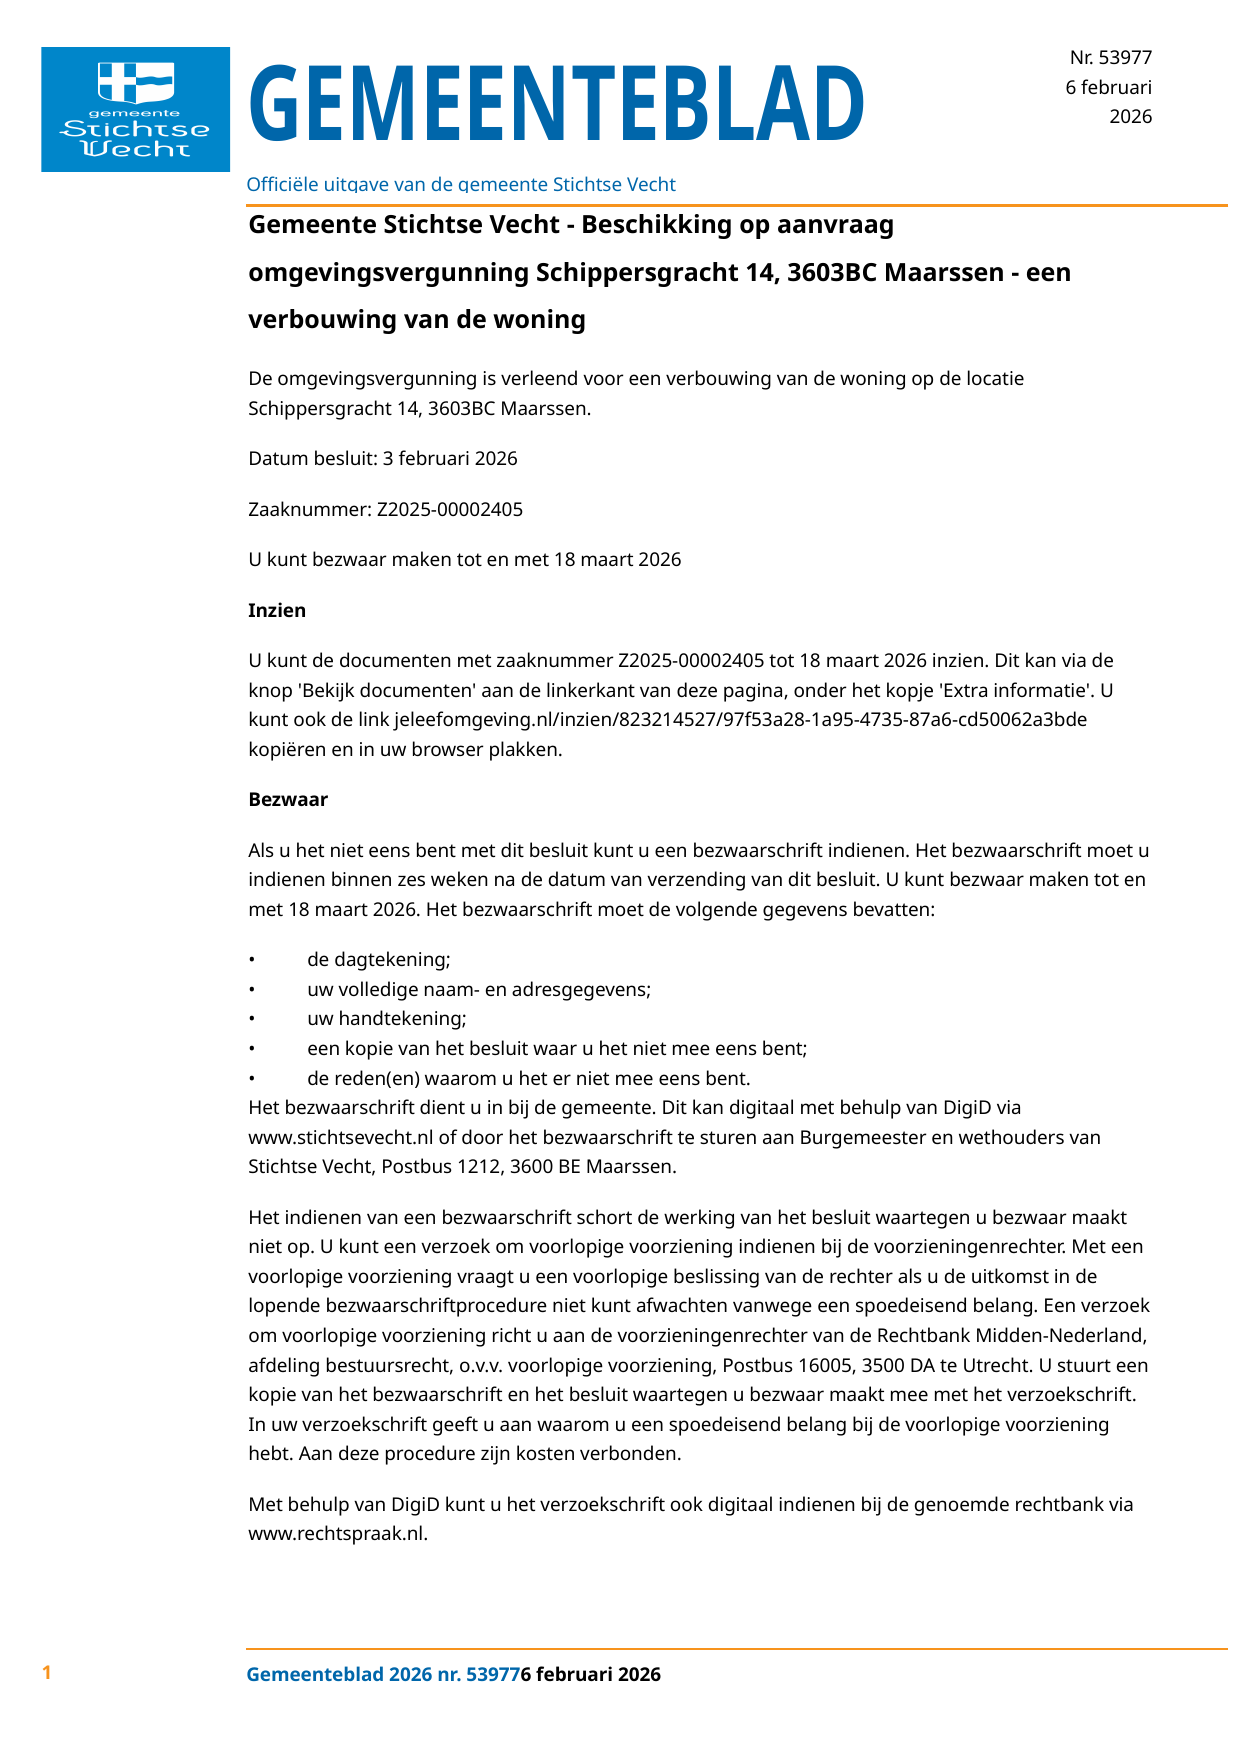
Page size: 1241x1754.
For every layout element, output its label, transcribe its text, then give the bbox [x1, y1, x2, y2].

text U kunt de documenten met zaaknummer Z2025-00002405 tot 18 maart 2026 inzien. Dit kan via de knop 'Bekijk documenten' aan de linkerkant van deze pagina, onder het kopje 'Extra informatie'. U kunt ook de link jeleefomgeving.nl/inzien/823214527/97f53a28-1a95-4735-87a6-cd50062a3bde kopiëren en in uw browser plakken. [248, 647, 1152, 762]
text Het bezwaarschrift dient u in bij de gemeente. Dit kan digitaal met behulp van DigiD via www.stichtsevecht.nl of door het bezwaarschrift te sturen aan Burgemeester en wethouders van Stichtse Vecht, Postbus 1212, 3600 BE Maarssen. [248, 1094, 1152, 1179]
picture [137, 63, 174, 103]
text Als u het niet eens bent met dit besluit kunt u een bezwaarschrift indienen. Het bezwaarschrift moet u indienen binnen zes weken na de datum van verzending van dit besluit. U kunt bezwaar maken tot en met 18 maart 2026. Het bezwaarschrift moet de volgende gegevens bevatten: [248, 837, 1152, 922]
text U kunt bezwaar maken tot en met 18 maart 2026 [248, 546, 1152, 572]
list uw volledige naam- en adresgegevens; [248, 976, 1152, 1002]
text Gemeente Stichtse Vecht - Beschikking op aanvraag omgevingsvergunning Schippersgracht 14, 3603BC Maarssen - een verbouwing van de woning [248, 207, 1152, 336]
list de reden(en) waarom u het er niet mee eens bent. [248, 1065, 1152, 1090]
text De omgevingsvergunning is verleend voor een verbouwing van de woning op de locatie Schippersgracht 14, 3603BC Maarssen. [248, 366, 1152, 421]
text Zaaknummer: Z2025-00002405 [248, 496, 1152, 522]
list de dagtekening; [248, 946, 1152, 972]
list uw handtekening; [248, 1006, 1152, 1031]
text Met behulp van DigiD kunt u het verzoekschrift ook digitaal indienen bij de genoemde rechtbank via www.rechtspraak.nl. [248, 1491, 1152, 1546]
text Datum besluit: 3 februari 2026 [248, 446, 1152, 471]
text Het indienen van een bezwaarschrift schort de werking van het besluit waartegen u bezwaar maakt niet op. U kunt een verzoek om voorlopige voorziening indienen bij de voorzieningenrechter. Met een voorlopige voorziening vraagt u een voorlopige beslissing van de rechter als u de uitkomst in de lopende bezwaarschriftprocedure niet kunt afwachten vanwege een spoedeisend belang. Een verzoek om voorlopige voorziening richt u aan de voorzieningenrechter van de Rechtbank Midden-Nederland, afdeling bestuursrecht, o.v.v. voorlopige voorziening, Postbus 16005, 3500 DA te Utrecht. U stuurt een kopie van het bezwaarschrift en het besluit waartegen u bezwaar maakt mee met het verzoekschrift. In uw verzoekschrift geeft u aan waarom u een spoedeisend belang bij de voorlopige voorziening hebt. Aan deze procedure zijn kosten verbonden. [248, 1204, 1152, 1466]
picture [99, 63, 135, 101]
list een kopie van het besluit waar u het niet mee eens bent; [248, 1035, 1152, 1061]
text Inzien [248, 597, 1152, 622]
text Bezwaar [248, 786, 1152, 812]
